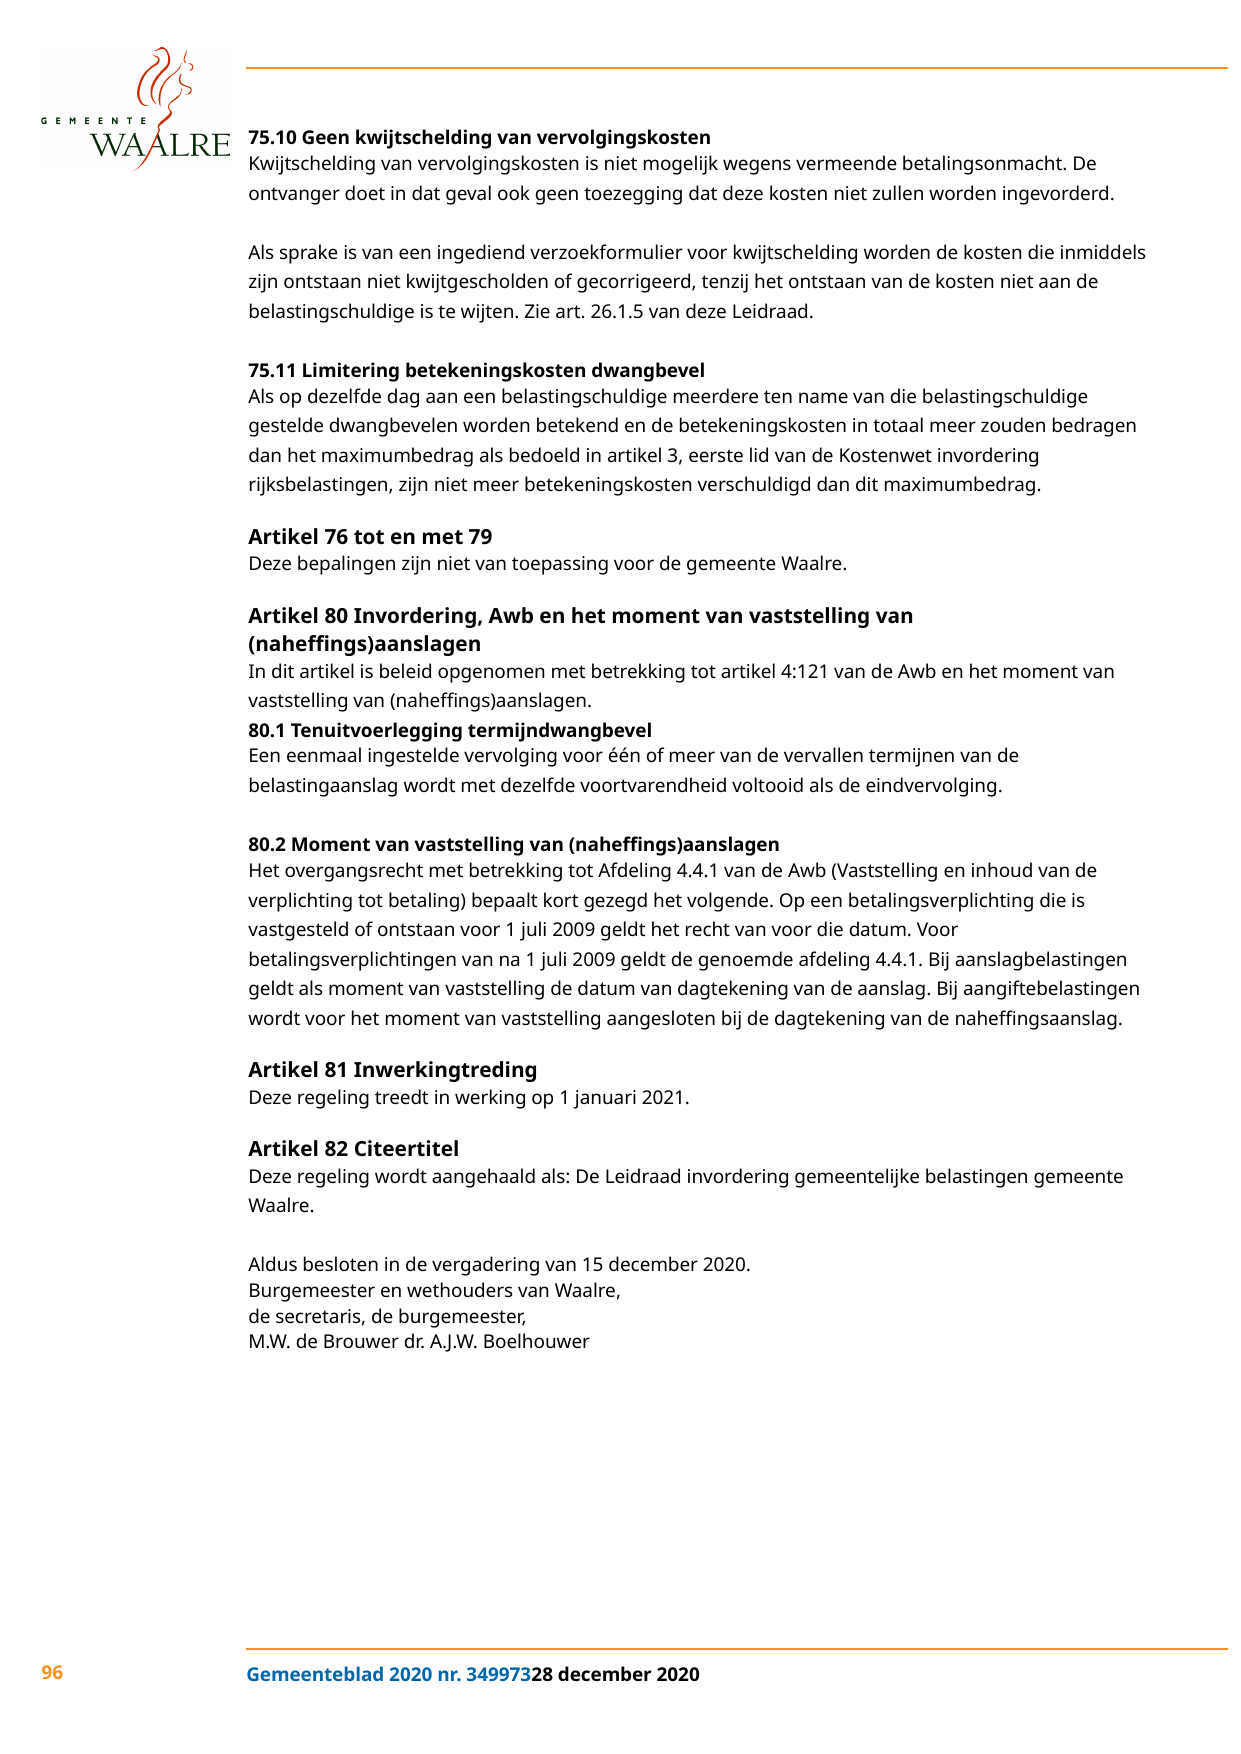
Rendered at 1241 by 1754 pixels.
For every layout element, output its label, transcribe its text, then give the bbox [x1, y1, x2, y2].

text Artikel 81 Inwerkingtreding [248, 1056, 1152, 1084]
text Het overgangsrecht met betrekking tot Afdeling 4.4.1 van de Awb (Vaststelling en inhoud van de verplichting tot betaling) bepaalt kort gezegd het volgende. Op een betalingsverplichting die is vastgesteld of ontstaan voor 1 juli 2009 geldt het recht van voor die datum. Voor betalingsverplichtingen van na 1 juli 2009 geldt de genoemde afdeling 4.4.1. Bij aanslagbelastingen geldt als moment van vaststelling de datum van dagtekening van de aanslag. Bij aangiftebelastingen wordt voor het moment van vaststelling aangesloten bij de dagtekening van de naheffingsaanslag. [248, 857, 1152, 1031]
text Deze regeling wordt aangehaald als: De Leidraad invordering gemeentelijke belastingen gemeente Waalre. [248, 1163, 1152, 1218]
text Deze bepalingen zijn niet van toepassing voor de gemeente Waalre. [248, 551, 1152, 576]
text Een eenmaal ingestelde vervolging voor één of meer van de vervallen termijnen van de belastingaanslag wordt met dezelfde voortvarendheid voltooid als de eindvervolging. [248, 743, 1152, 798]
text 80.2 Moment van vaststelling van (naheffings)aanslagen [248, 831, 1152, 857]
text Artikel 76 tot en met 79 [248, 522, 1152, 551]
text M.W. de Brouwer dr. A.J.W. Boelhouwer [248, 1329, 1152, 1354]
text Burgemeester en wethouders van Waalre, [248, 1277, 1152, 1303]
text Artikel 80 Invordering, Awb en het moment van vaststelling van (naheffings)aanslagen [248, 601, 1152, 658]
text Als sprake is van een ingediend verzoekformulier voor kwijtschelding worden de kosten die inmiddels zijn ontstaan niet kwijtgescholden of gecorrigeerd, tenzij het ontstaan van de kosten niet aan de belastingschuldige is te wijten. Zie art. 26.1.5 van deze Leidraad. [248, 239, 1152, 324]
text Als op dezelfde dag aan een belastingschuldige meerdere ten name van die belastingschuldige gestelde dwangbevelen worden betekend en de betekeningskosten in totaal meer zouden bedragen dan het maximumbedrag als bedoeld in artikel 3, eerste lid van de Kostenwet invordering rijksbelastingen, zijn niet meer betekeningskosten verschuldigd dan dit maximumbedrag. [248, 383, 1152, 497]
text 80.1 Tenuitvoerlegging termijndwangbevel [248, 717, 1152, 743]
text In dit artikel is beleid opgenomen met betrekking tot artikel 4:121 van de Awb en het moment van vaststelling van (naheffings)aanslagen. [248, 658, 1152, 713]
text 75.10 Geen kwijtschelding van vervolgingskosten [248, 124, 1152, 150]
text de secretaris, de burgemeester, [248, 1303, 1152, 1329]
text Deze regeling treedt in werking op 1 januari 2021. [248, 1084, 1152, 1110]
text Aldus besloten in de vergadering van 15 december 2020. [248, 1252, 1152, 1277]
text Kwijtschelding van vervolgingskosten is niet mogelijk wegens vermeende betalingsonmacht. De ontvanger doet in dat geval ook geen toezegging dat deze kosten niet zullen worden ingevorderd. [248, 150, 1152, 205]
text 75.11 Limitering betekeningskosten dwangbevel [248, 357, 1152, 383]
text Artikel 82 Citeertitel [248, 1134, 1152, 1163]
picture [41, 47, 231, 172]
